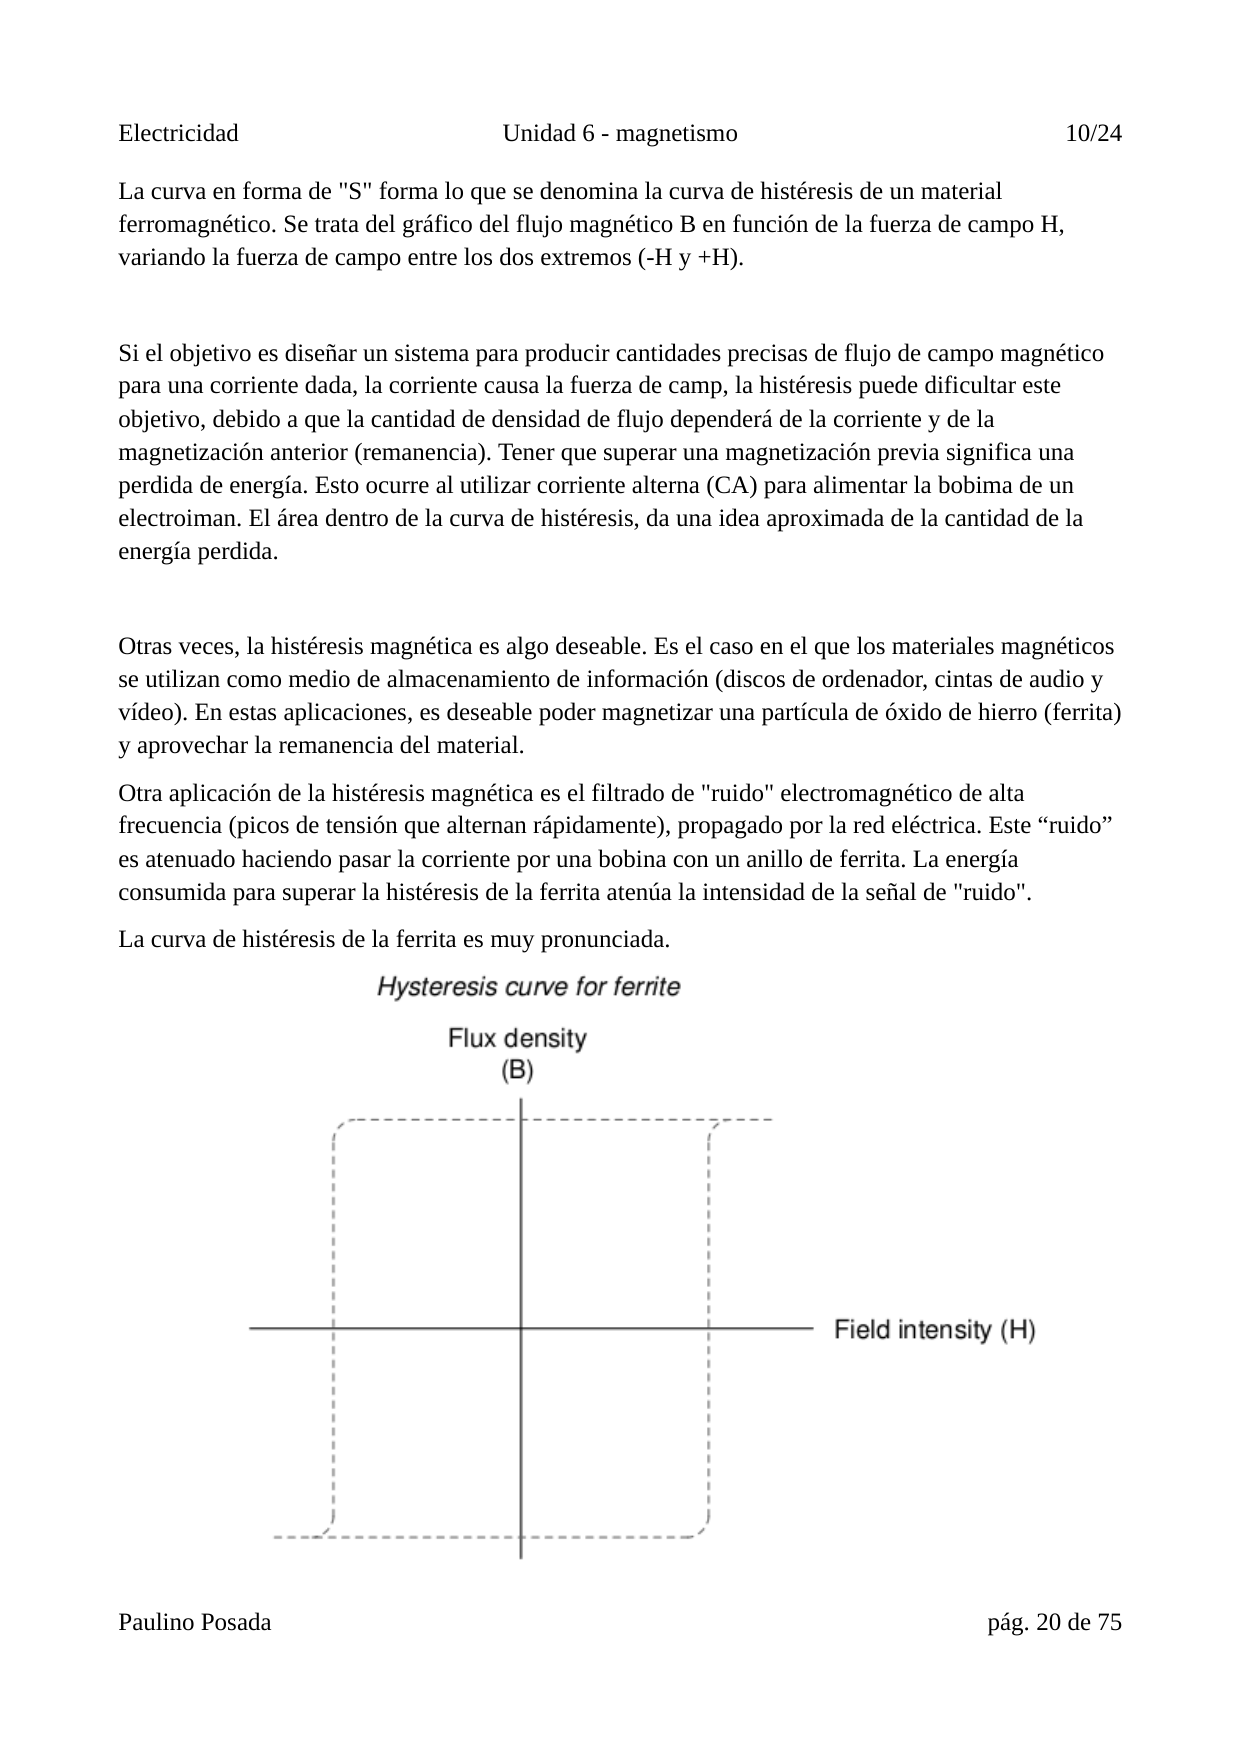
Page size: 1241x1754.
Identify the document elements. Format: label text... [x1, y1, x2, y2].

text Si el objetivo es diseñar un sistema para producir cantidades precisas de flujo de campo magnético para una corriente dada, la corriente causa la fuerza de camp, la histéresis puede dificultar este objetivo, debido a que la cantidad de densidad de flujo dependerá de la corriente y de la magnetización anterior (remanencia). Tener que superar una magnetización previa significa una perdida de energía. Esto ocurre al utilizar corriente alterna (CA) para alimentar la bobima de un electroiman. El área dentro de la curva de histéresis, da una idea aproximada de la cantidad de la energía perdida. [118, 338, 1122, 564]
text Otras veces, la histéresis magnética es algo deseable. Es el caso en el que los materiales magnéticos se utilizan como medio de almacenamiento de información (discos de ordenador, cintas de audio y vídeo). En estas aplicaciones, es deseable poder magnetizar una partícula de óxido de hierro (ferrita) y aprovechar la remanencia del material. [118, 631, 1122, 759]
text Otra aplicación de la histéresis magnética es el filtrado de "ruido" electromagnético de alta frecuencia (picos de tensión que alternan rápidamente), propagado por la red eléctrica. Este “ruido” es atenuado haciendo pasar la corriente por una bobina con un anillo de ferrita. La energía consumida para superar la histéresis de la ferrita atenúa la intensidad de la señal de "ruido". [118, 778, 1122, 905]
text La curva en forma de "S" forma lo que se denomina la curva de histéresis de un material ferromagnético. Se trata del gráfico del flujo magnético B en función de la fuerza de campo H, variando la fuerza de campo entre los dos extremos (-H y +H). [118, 176, 1122, 271]
text La curva de histéresis de la ferrita es muy pronunciada. [118, 924, 1122, 953]
picture [179, 972, 1061, 1572]
